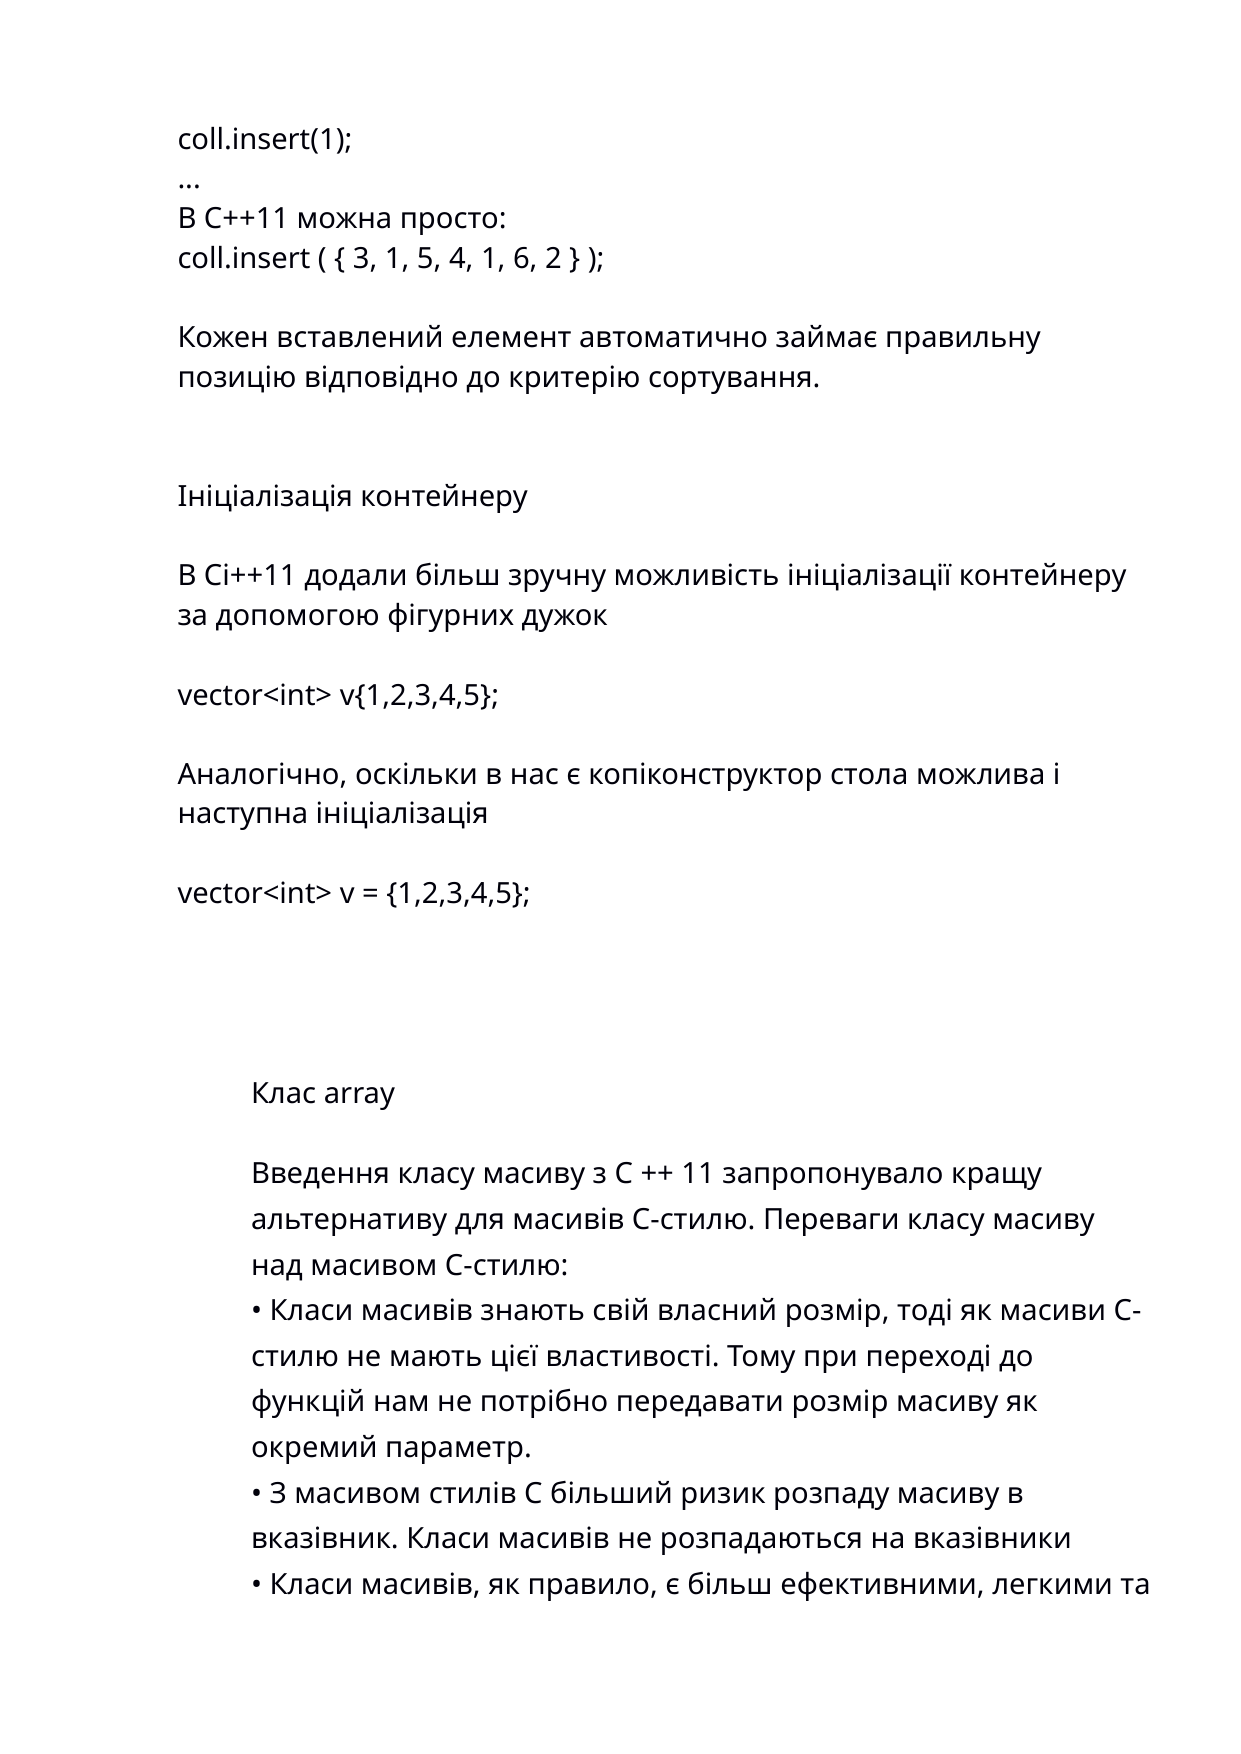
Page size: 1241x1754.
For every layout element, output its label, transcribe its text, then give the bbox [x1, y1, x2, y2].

text Введення класу масиву з C ++ 11 запропонувало кращу альтернативу для масивів C-стилю. Переваги класу масиву над масивом C-стилю: • Класи масивів знають свій власний розмір, тоді як масиви C-стилю не мають цієї властивості. Тому при переході до функцій нам не потрібно передавати розмір масиву як окремий параметр. • З масивом стилів С більший ризик розпаду масиву в вказівник. Класи масивів не розпадаються на вказівники • Класи масивів, як правило, є більш ефективними, легкими та [251, 1152, 1152, 1603]
text coll.insert ( { 3, 1, 5, 4, 1, 6, 2 } ); [177, 237, 1152, 277]
text vector<int> v = {1,2,3,4,5}; [177, 872, 1152, 912]
text ... [177, 158, 1152, 197]
text В Сі++11 додали більш зручну можливість ініціалізації контейнеру за допомогою фігурних дужок [177, 555, 1152, 634]
text coll.insert(1); [177, 118, 1152, 158]
text Аналогічно, оскільки в нас є копіконструктор стола можлива і наступна ініціалізація [177, 753, 1152, 832]
text Ініціалізація контейнеру [177, 475, 1152, 515]
text Клас array [251, 1072, 1152, 1112]
text vector<int> v{1,2,3,4,5}; [177, 674, 1152, 713]
text Кожен вставлений елемент автоматично займає правильну позицію відповідно до критерію сортування. [177, 317, 1152, 396]
text В С++11 можна просто: [177, 197, 1152, 237]
